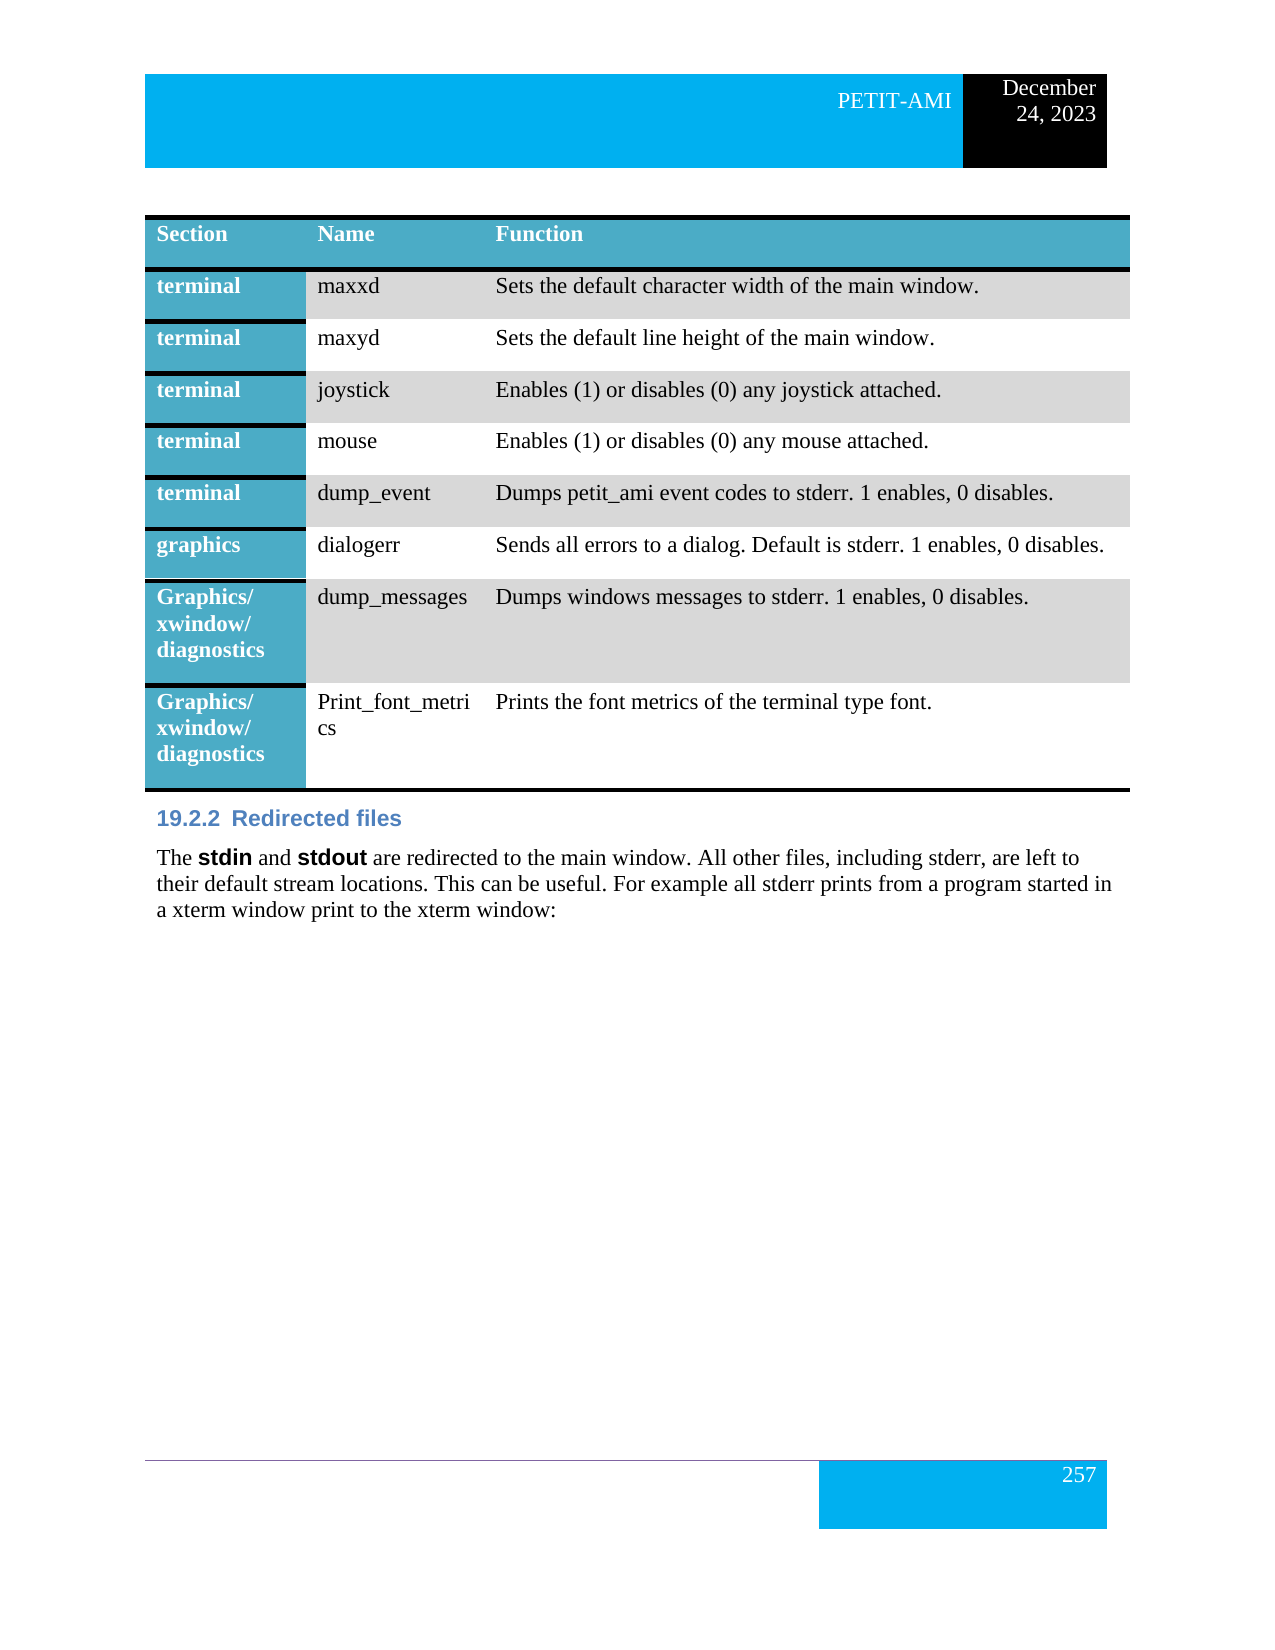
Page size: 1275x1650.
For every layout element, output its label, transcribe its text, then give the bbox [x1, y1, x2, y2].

table_cell Enables (1) or disables (0) any joystick attached. [484, 371, 1130, 423]
table_cell Graphics/xwindow/diagnostics [145, 688, 306, 788]
table_cell Sets the default character width of the main window. [484, 272, 1130, 319]
table_cell Prints the font metrics of the terminal type font. [484, 683, 1130, 788]
table_cell Sends all errors to a dialog. Default is stderr. 1 enables, 0 disables. [484, 527, 1130, 578]
table_cell graphics [145, 531, 306, 578]
table_cell dump_event [306, 475, 484, 527]
table_cell Sets the default line height of the main window. [484, 319, 1130, 371]
table_cell dialogerr [306, 527, 484, 578]
table_header Name [306, 220, 484, 267]
table_cell terminal [145, 480, 306, 527]
table_cell terminal [145, 324, 306, 371]
table_cell Print_font_metrics [306, 683, 484, 788]
table_header Function [484, 220, 1130, 267]
table_header Section [145, 220, 306, 267]
table_cell maxyd [306, 319, 484, 371]
text The stdin and stdout are redirected to the main window. All other files, including stderr, are left to their default stream locations. This can be useful. For example all stderr prints from a program started in a xterm window print to the xterm window: [156, 844, 1118, 923]
table_cell joystick [306, 371, 484, 423]
table_cell terminal [145, 272, 306, 319]
table_cell Dumps petit_ami event codes to stderr. 1 enables, 0 disables. [484, 475, 1130, 527]
table_cell maxxd [306, 272, 484, 319]
table_cell dump_messages [306, 579, 484, 683]
table_cell terminal [145, 428, 306, 475]
table_cell Graphics/xwindow/diagnostics [145, 583, 306, 683]
table_cell terminal [145, 376, 306, 423]
table_cell mouse [306, 423, 484, 475]
subtitle Redirected files [156, 805, 1118, 831]
table_cell Dumps windows messages to stderr. 1 enables, 0 disables. [484, 579, 1130, 683]
table_cell Enables (1) or disables (0) any mouse attached. [484, 423, 1130, 475]
